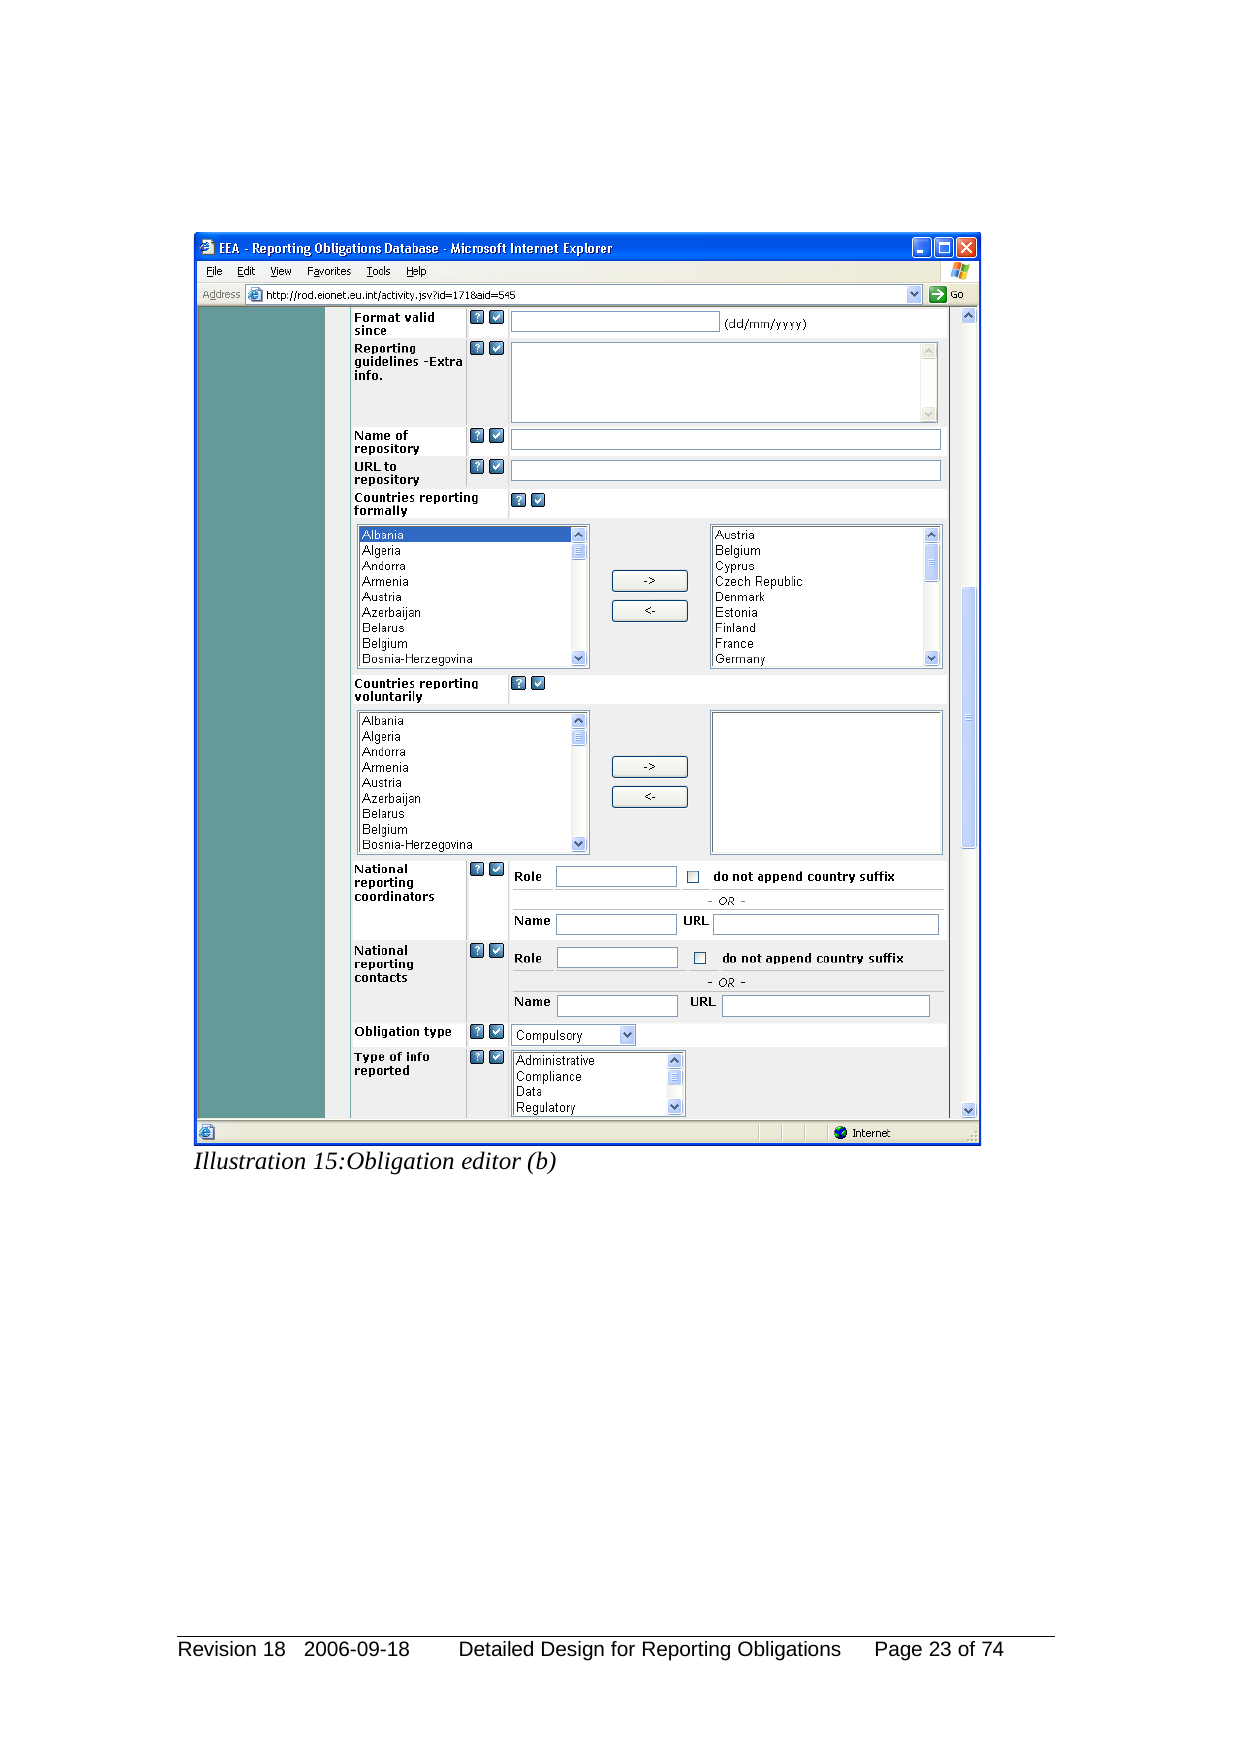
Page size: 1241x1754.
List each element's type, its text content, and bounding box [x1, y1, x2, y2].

text Illustration 15:Obligation editor (b) [194, 1146, 981, 1175]
picture [193, 232, 982, 1146]
